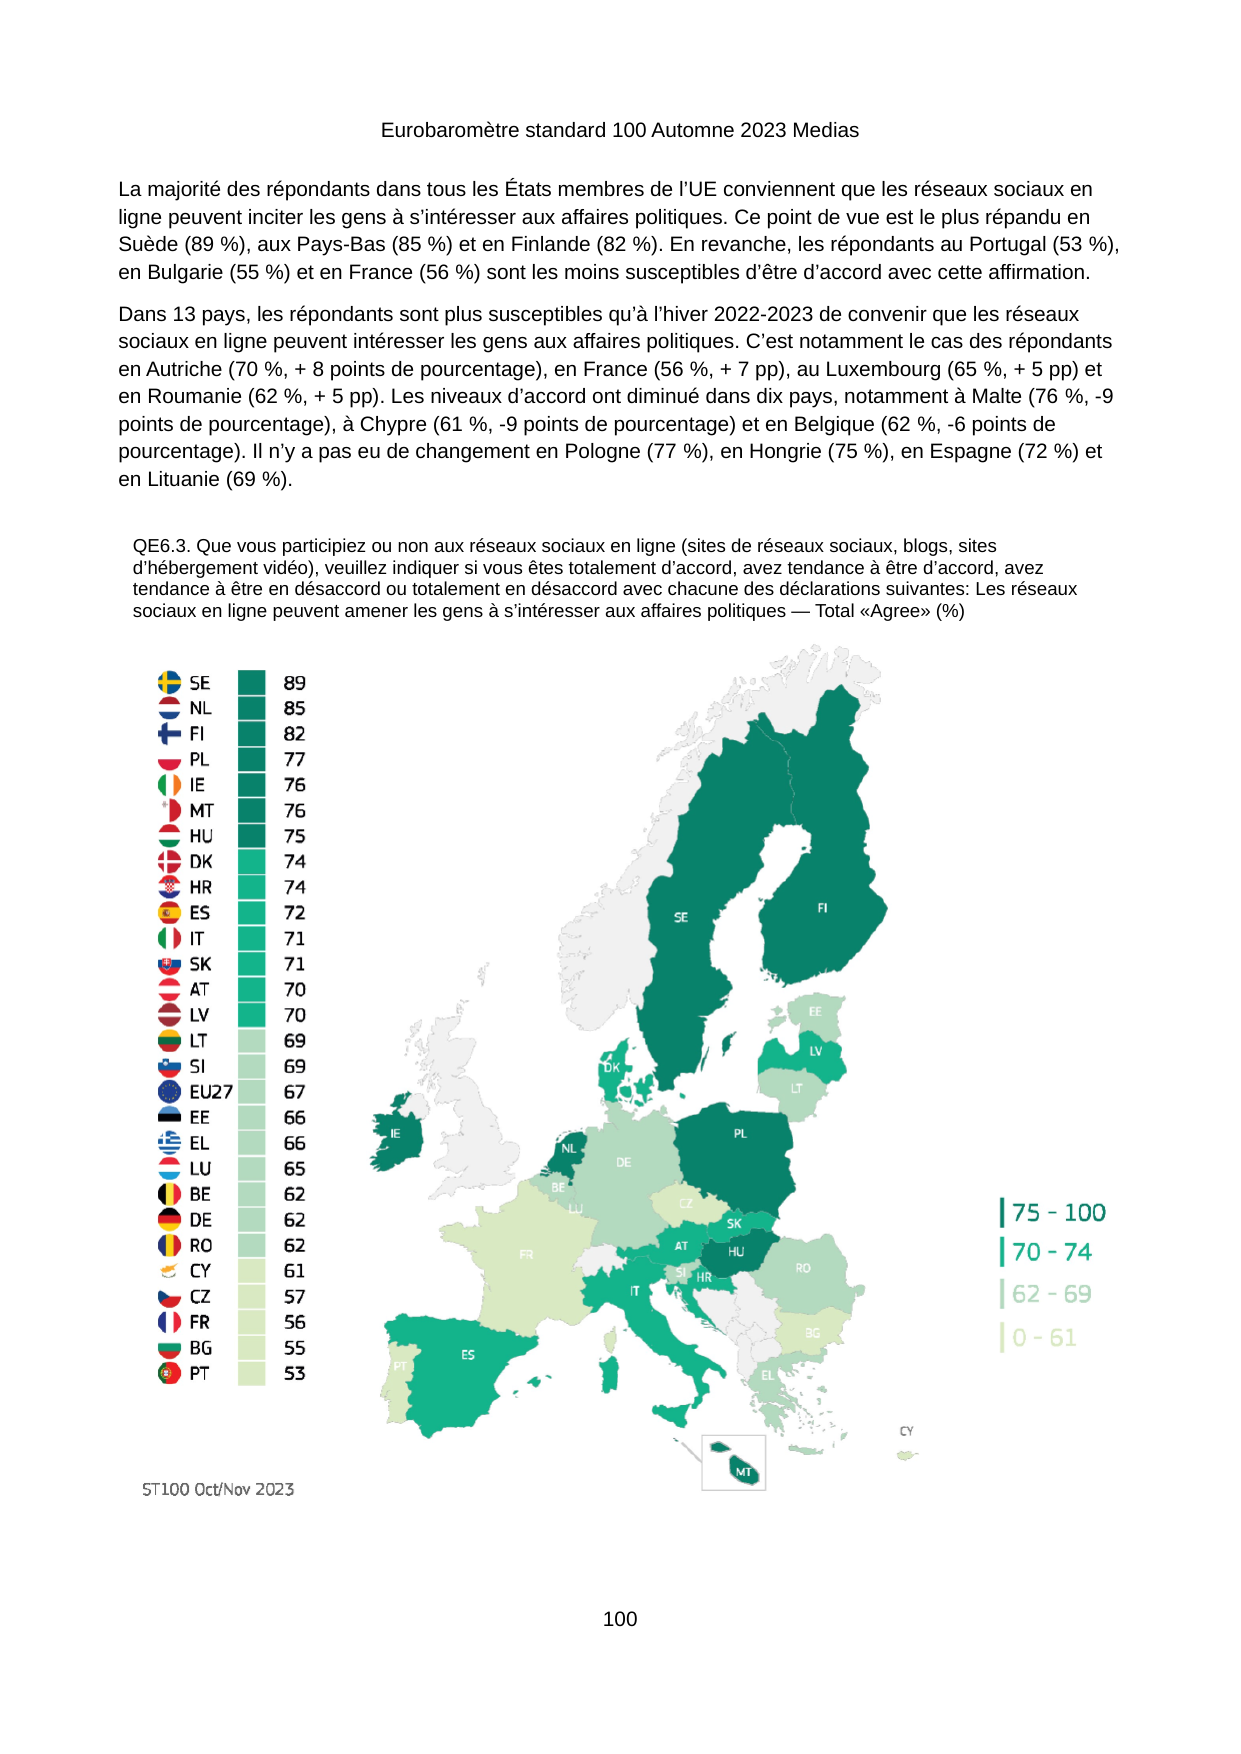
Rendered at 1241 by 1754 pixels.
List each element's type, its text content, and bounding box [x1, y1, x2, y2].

text La majorité des répondants dans tous les États membres de l’UE conviennent que les réseaux sociaux en ligne peuvent inciter les gens à s’intéresser aux affaires politiques. Ce point de vue est le plus répandu en Suède (89 %), aux Pays-Bas (85 %) et en Finlande (82 %). En revanche, les répondants au Portugal (53 %), en Bulgarie (55 %) et en France (56 %) sont les moins susceptibles d’être d’accord avec cette affirmation. [118, 177, 1122, 283]
text Dans 13 pays, les répondants sont plus susceptibles qu’à l’hiver 2022-2023 de convenir que les réseaux sociaux en ligne peuvent intéresser les gens aux affaires politiques. C’est notamment le cas des répondants en Autriche (70 %, + 8 points de pourcentage), en France (56 %, + 7 pp), au Luxembourg (65 %, + 5 pp) et en Roumanie (62 %, + 5 pp). Les niveaux d’accord ont diminué dans dix pays, notamment à Malte (76 %, -9 points de pourcentage), à Chypre (61 %, -9 points de pourcentage) et en Belgique (62 %, -6 points de pourcentage). Il n’y a pas eu de changement en Pologne (77 %), en Hongrie (75 %), en Espagne (72 %) et en Lituanie (69 %). [118, 302, 1122, 491]
picture [134, 634, 1129, 1511]
